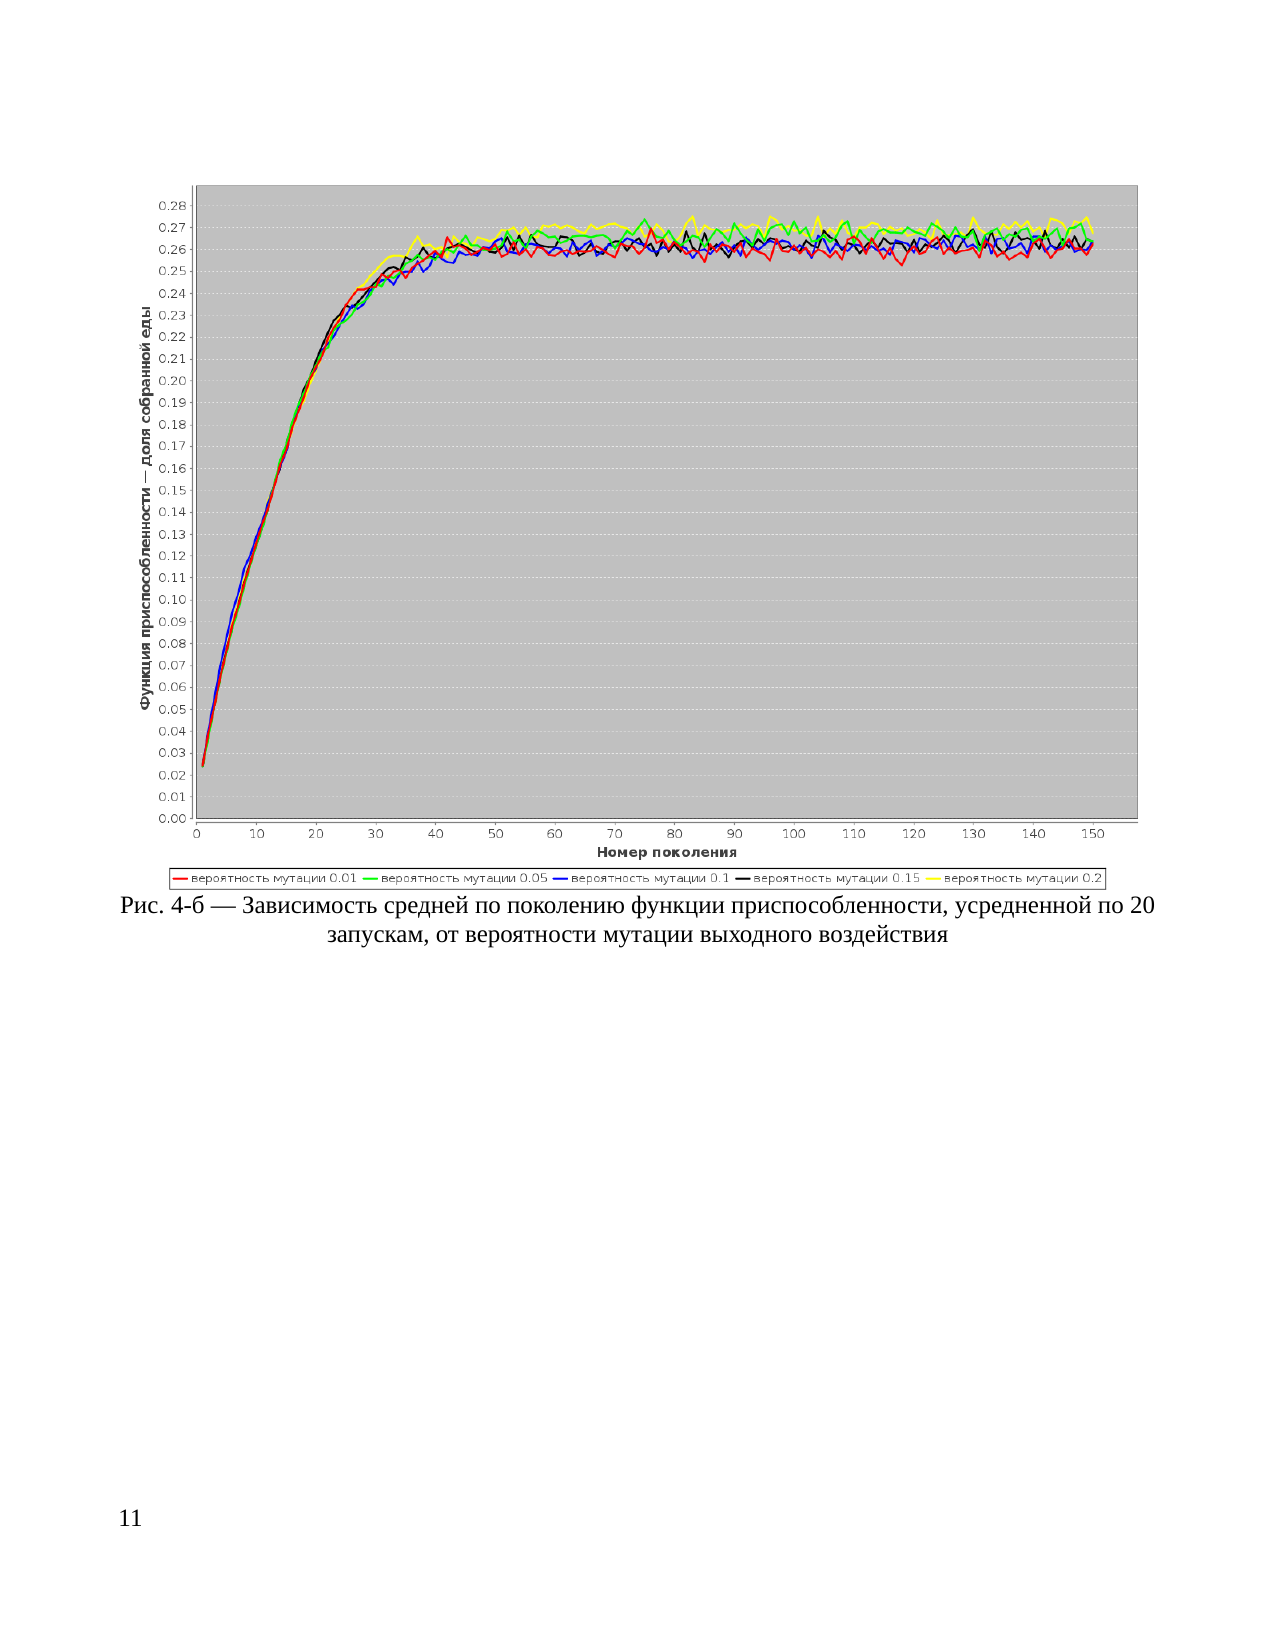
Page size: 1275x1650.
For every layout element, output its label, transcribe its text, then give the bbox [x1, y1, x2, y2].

subtitle Рис. 4-б — Зависимость средней по поколению функции приспособленности, усредненной по 20 запускам, от вероятности мутации выходного воздействия [118, 159, 1157, 947]
picture [126, 177, 1149, 890]
